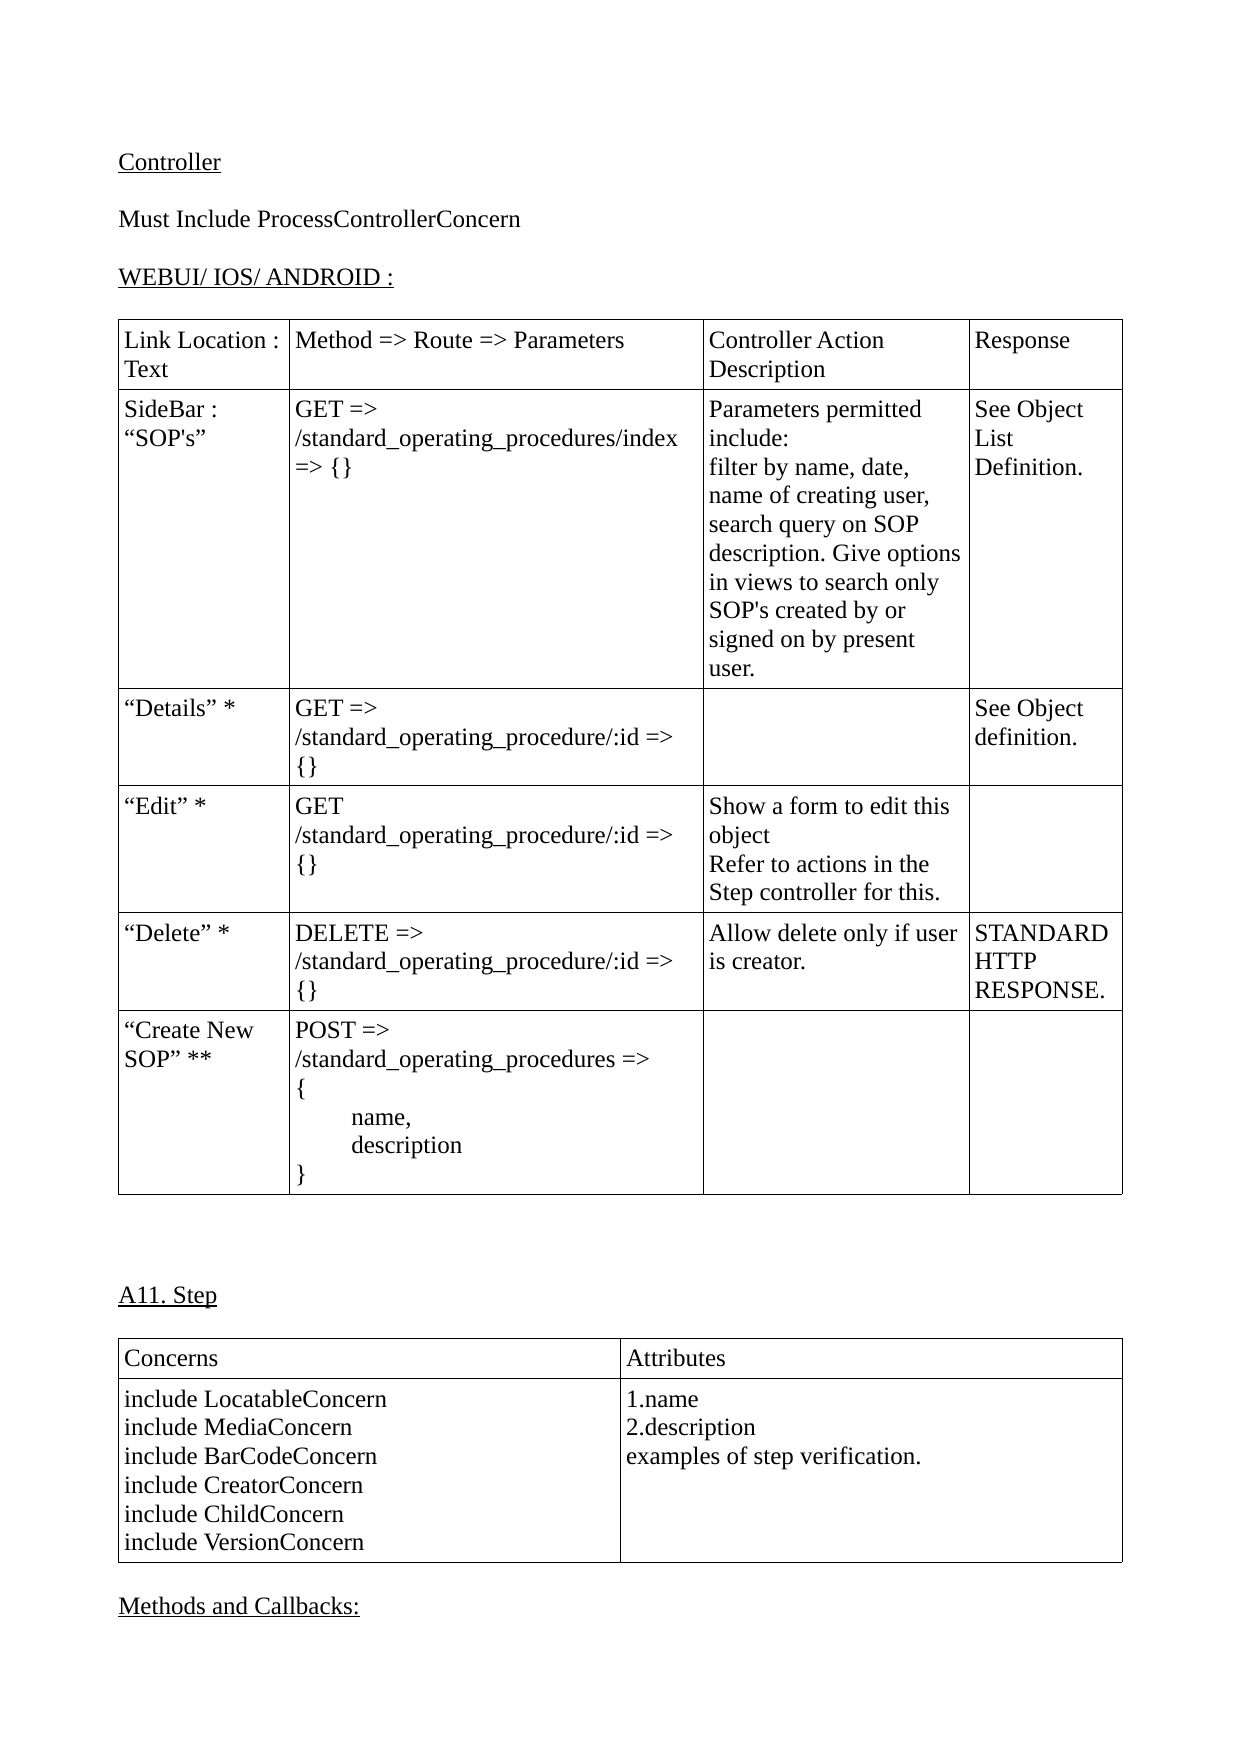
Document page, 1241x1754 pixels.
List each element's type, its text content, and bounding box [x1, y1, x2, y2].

table_cell See Object definition. [970, 689, 1122, 785]
table_header Link Location : Text [119, 320, 289, 388]
text Must Include ProcessControllerConcern [118, 204, 1122, 233]
table_cell Allow delete only if user is creator. [704, 913, 969, 1010]
table_cell “Create New SOP” ** [119, 1011, 289, 1194]
table_cell DELETE => /standard_operating_procedure/:id => {} [290, 913, 703, 1010]
table_cell GET => /standard_operating_procedures/index => {} [290, 390, 703, 687]
text Controller [118, 147, 1122, 176]
table_cell Show a form to edit this object Refer to actions in the Step controller for this. [704, 786, 969, 912]
table_cell STANDARD HTTP RESPONSE. [970, 913, 1122, 1010]
text WEBUI/ IOS/ ANDROID : [118, 262, 1122, 291]
table_cell SideBar : “SOP's” [119, 390, 289, 687]
table_cell “Delete” * [119, 913, 289, 1010]
table_cell include LocatableConcern include MediaConcern include BarCodeConcern include CreatorConcern include ChildConcern include VersionConcern [119, 1379, 620, 1562]
table_header Attributes [621, 1339, 1122, 1378]
text Methods and Callbacks: [118, 1591, 1122, 1619]
table_header Response [970, 320, 1122, 388]
text A11. Step [118, 1280, 1122, 1309]
table_header Method => Route => Parameters [290, 320, 703, 388]
table_cell GET => /standard_operating_procedure/:id => {} [290, 689, 703, 785]
table_header Controller Action Description [704, 320, 969, 388]
table_cell “Edit” * [119, 786, 289, 912]
table_cell GET /standard_operating_procedure/:id => {} [290, 786, 703, 912]
table_cell [704, 1011, 969, 1194]
table_cell Parameters permitted include: filter by name, date, name of creating user, search query on SOP description. Give options in views to search only SOP's created by or signed on by present user. [704, 390, 969, 687]
table_cell POST => /standard_operating_procedures => { name, description } [290, 1011, 703, 1194]
table_header Concerns [119, 1339, 620, 1378]
table_cell See Object List Definition. [970, 390, 1122, 687]
table_cell [970, 1011, 1122, 1194]
table_cell “Details” * [119, 689, 289, 785]
table_cell 1.name 2.description examples of step verification. [621, 1379, 1122, 1562]
table_cell [970, 786, 1122, 912]
table_cell [704, 689, 969, 785]
